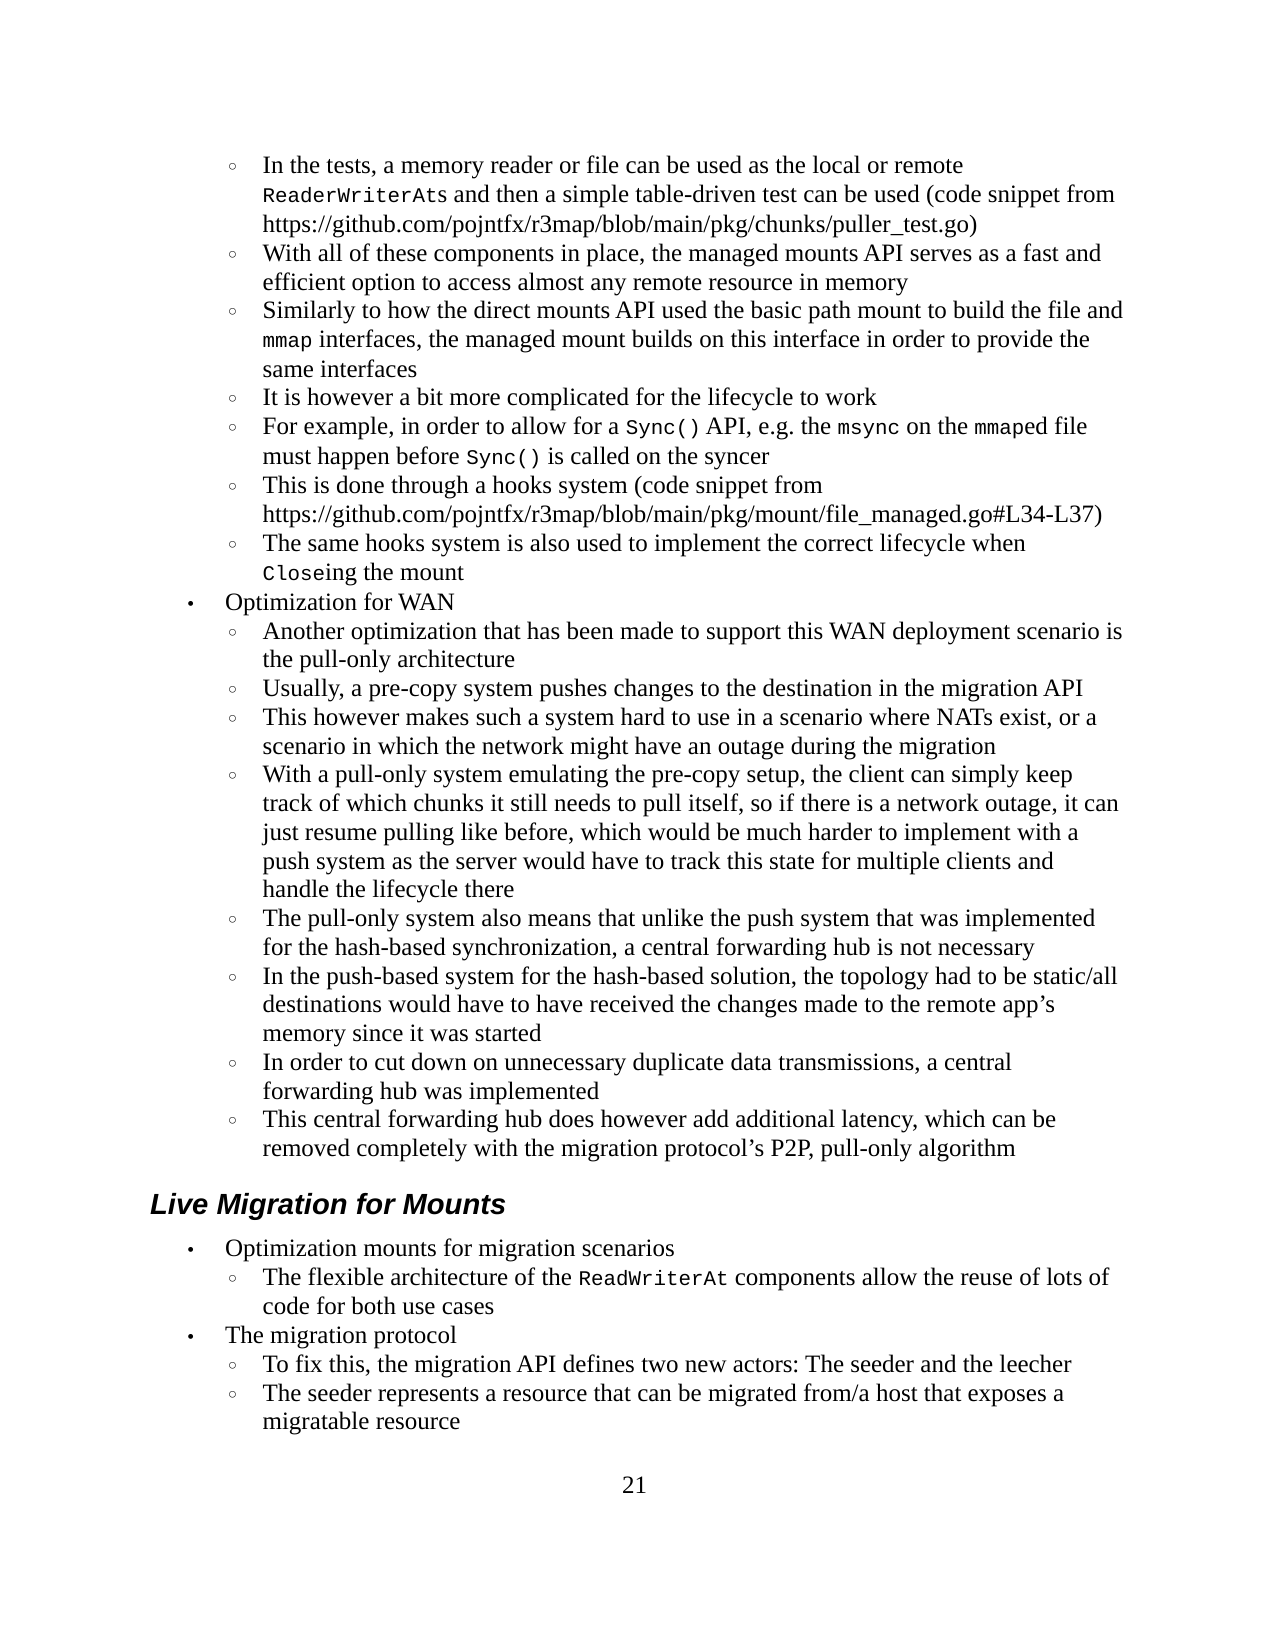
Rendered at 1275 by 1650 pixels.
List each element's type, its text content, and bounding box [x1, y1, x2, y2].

list For example, in order to allow for a Sync() API, e.g. the msync on the mmaped file must happen before Sync() is called on the syncer [225, 411, 1125, 470]
list In order to cut down on unnecessary duplicate data transmissions, a central forwarding hub was implemented [225, 1047, 1125, 1104]
list The same hooks system is also used to implement the correct lifecycle when Closeing the mount [225, 528, 1125, 587]
list It is however a bit more complicated for the lifecycle to work [225, 382, 1125, 411]
list Similarly to how the direct mounts API used the basic path mount to build the file and mmap interfaces, the managed mount builds on this interface in order to provide the same interfaces [225, 295, 1125, 382]
list Optimization mounts for migration scenarios [187, 1233, 1125, 1262]
list The migration protocol [187, 1320, 1125, 1349]
list This central forwarding hub does however add additional latency, which can be removed completely with the migration protocol’s P2P, pull-only algorithm [225, 1104, 1125, 1162]
list The pull-only system also means that unlike the push system that was implemented for the hash-based synchronization, a central forwarding hub is not necessary [225, 903, 1125, 961]
list To fix this, the migration API defines two new actors: The seeder and the leecher [225, 1349, 1125, 1378]
list This is done through a hooks system (code snippet from https://github.com/pojntfx/r3map/blob/main/pkg/mount/file_managed.go#L34-L37) [225, 470, 1125, 528]
list The seeder represents a resource that can be migrated from/a host that exposes a migratable resource [225, 1378, 1125, 1435]
list This however makes such a system hard to use in a scenario where NATs exist, or a scenario in which the network might have an outage during the migration [225, 702, 1125, 759]
list In the tests, a memory reader or file can be used as the local or remote ReaderWriterAts and then a simple table-driven test can be used (code snippet from https://github.com/pojntfx/r3map/blob/main/pkg/chunks/puller_test.go) [225, 150, 1125, 238]
list Another optimization that has been made to support this WAN deployment scenario is the pull-only architecture [225, 616, 1125, 673]
list In the push-based system for the hash-based solution, the topology had to be static/all destinations would have to have received the changes made to the remote app’s memory since it was started [225, 961, 1125, 1047]
list Optimization for WAN [187, 587, 1125, 616]
list Usually, a pre-copy system pushes changes to the destination in the migration API [225, 673, 1125, 702]
list With all of these components in place, the managed mounts API serves as a fast and efficient option to access almost any remote resource in memory [225, 238, 1125, 295]
subtitle Live Migration for Mounts [150, 1187, 1125, 1221]
list The flexible architecture of the ReadWriterAt components allow the reuse of lots of code for both use cases [225, 1262, 1125, 1320]
list With a pull-only system emulating the pre-copy setup, the client can simply keep track of which chunks it still needs to pull itself, so if there is a network outage, it can just resume pulling like before, which would be much harder to implement with a push system as the server would have to track this state for multiple clients and handle the lifecycle there [225, 759, 1125, 903]
